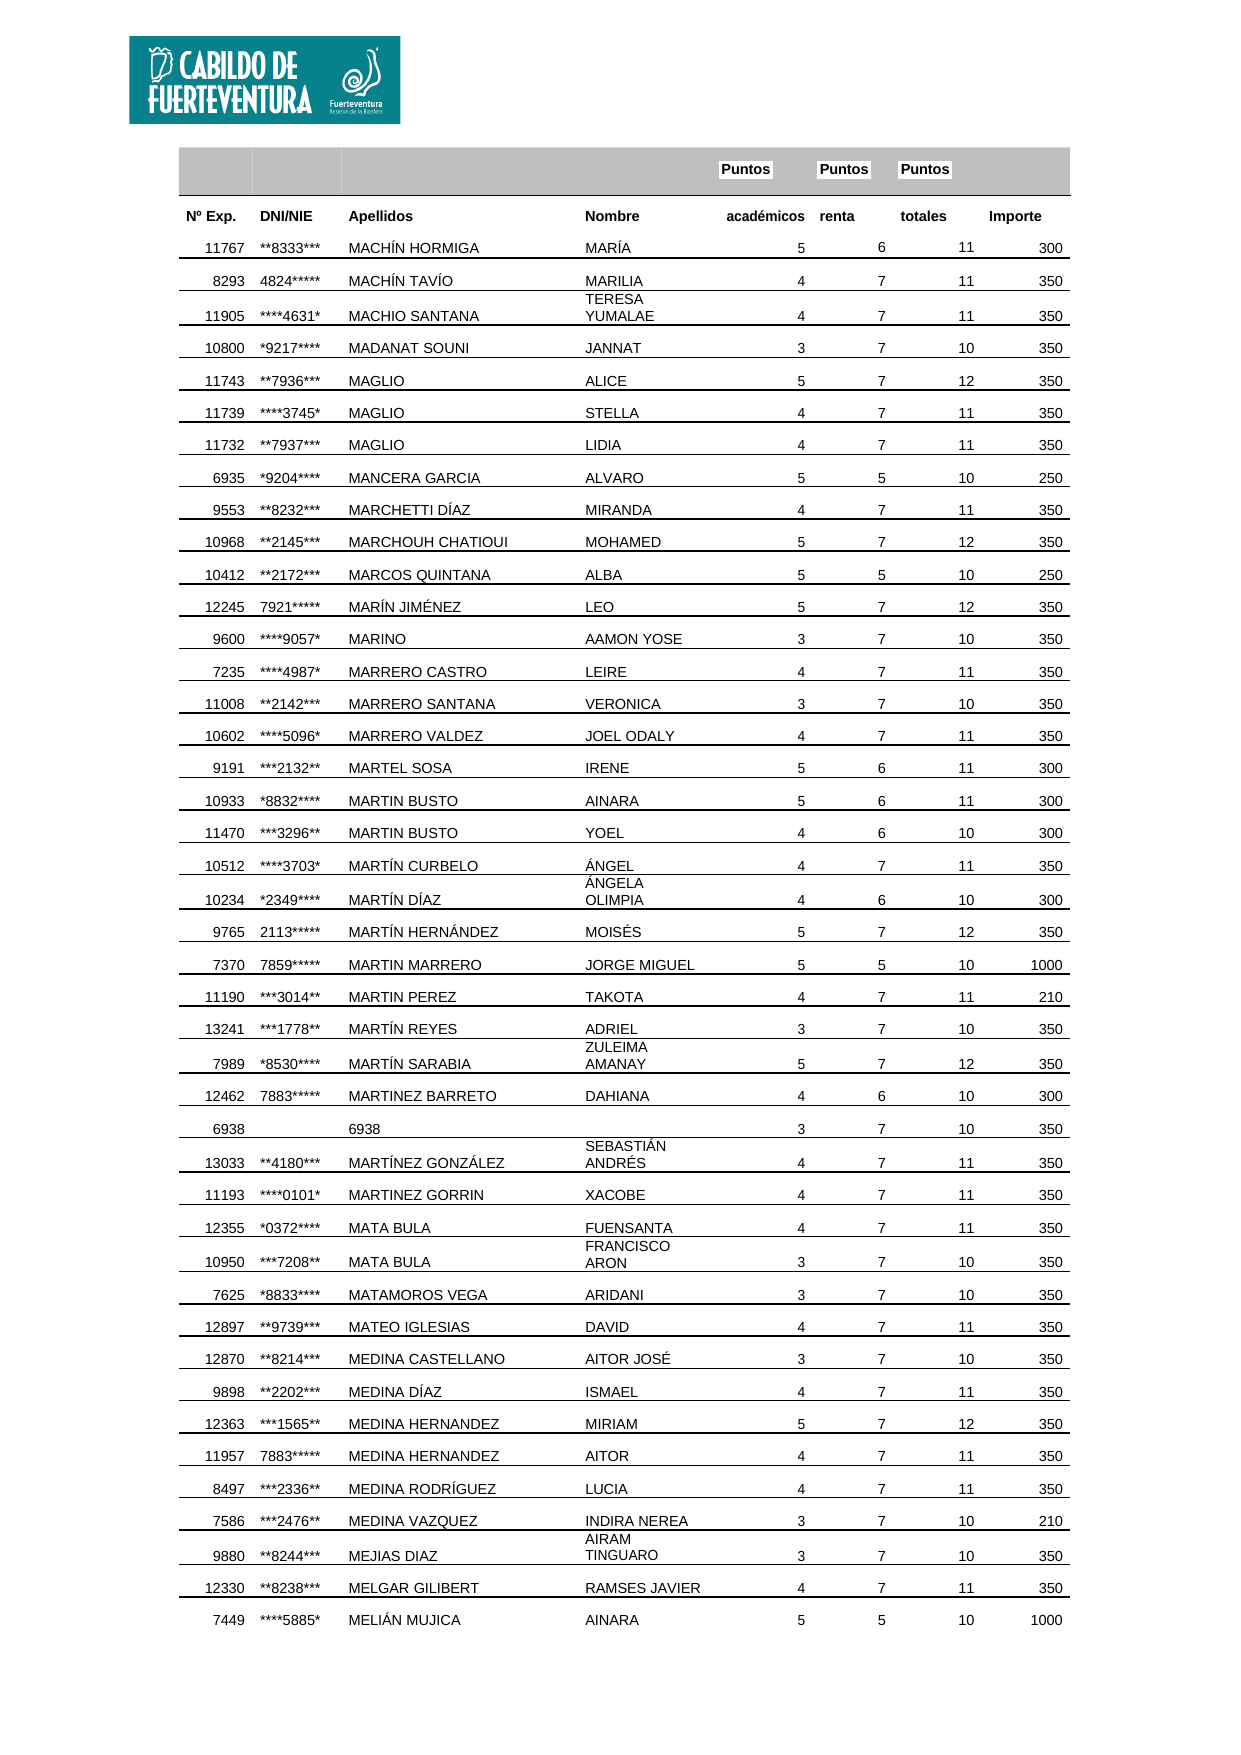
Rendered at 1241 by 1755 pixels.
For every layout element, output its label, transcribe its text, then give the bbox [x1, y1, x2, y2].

table_cell [812, 1173, 866, 1203]
table_cell MARTIN BUSTO [335, 778, 547, 809]
table_cell MARCHETTI DÍAZ [335, 487, 547, 518]
table_cell MELGAR GILIBERT [335, 1565, 547, 1596]
table_cell ÁNGELA OLIMPIA [547, 875, 711, 908]
table_cell 350 [982, 291, 1070, 324]
table_cell 350 [982, 1106, 1070, 1137]
table_cell 4 [711, 1205, 812, 1236]
table_cell MARINO [335, 617, 547, 647]
table_cell 350 [982, 1173, 1070, 1203]
table_cell MATA BULA [335, 1205, 547, 1236]
table_cell 300 [982, 875, 1070, 908]
table_cell 12330 [179, 1565, 252, 1596]
table_cell FUENSANTA [547, 1205, 711, 1236]
table_cell 10 [953, 681, 982, 712]
table_cell 350 [982, 520, 1070, 550]
table_cell **2202*** [253, 1369, 334, 1400]
table_cell RAMSES JAVIER [547, 1565, 711, 1596]
table_cell [893, 423, 953, 453]
table_cell [893, 585, 953, 615]
table_cell [812, 1039, 866, 1072]
table_cell 7 [866, 1369, 893, 1400]
table_cell 250 [982, 552, 1070, 583]
table_cell 7859***** [253, 942, 334, 973]
table_cell 7 [866, 423, 893, 453]
table_cell 13241 [179, 1007, 252, 1037]
table_header Nº Exp. 11767 [179, 213, 252, 257]
table_cell MAGLIO [335, 358, 547, 389]
table_header DNI/NIE **8333*** [253, 213, 334, 257]
table_cell [812, 875, 866, 908]
table_cell 5 [711, 1039, 812, 1072]
table_cell 7 [866, 681, 893, 712]
table_cell SEBASTIÁN ANDRÉS [547, 1138, 711, 1171]
table_cell MACHIO SANTANA [335, 291, 547, 324]
table_cell VERONICA [547, 681, 711, 712]
table_cell 6935 [179, 455, 252, 486]
table_cell [893, 1531, 953, 1564]
table_cell FRANCISCO ARON [547, 1237, 711, 1271]
table_cell [893, 1598, 953, 1637]
table_cell *2349**** [253, 875, 334, 908]
table_cell 10602 [179, 714, 252, 744]
table_cell 10 [953, 326, 982, 356]
table_cell MEJIAS DIAZ [335, 1531, 547, 1564]
table_cell 7 [866, 291, 893, 324]
table_cell [812, 1598, 866, 1637]
table_cell [893, 1466, 953, 1497]
table_cell 10 [953, 811, 982, 841]
table_cell 11 [953, 1565, 982, 1596]
table_cell 1000 [982, 1598, 1070, 1637]
table_cell 12245 [179, 585, 252, 615]
table_cell MARTÍN REYES [335, 1007, 547, 1037]
table_cell 10 [953, 1106, 982, 1137]
table_header 11 [953, 213, 982, 257]
table_cell 7 [866, 1237, 893, 1271]
table_cell [893, 1565, 953, 1596]
table_cell 7 [866, 585, 893, 615]
table_cell [893, 455, 953, 486]
table_cell [893, 910, 953, 941]
table_cell 10968 [179, 520, 252, 550]
table_cell 11008 [179, 681, 252, 712]
table_cell [812, 487, 866, 518]
table_cell 7 [866, 843, 893, 874]
table_cell [812, 975, 866, 1005]
table_cell ***2132** [253, 746, 334, 777]
table_cell 7 [866, 391, 893, 421]
table_cell 11190 [179, 975, 252, 1005]
table_cell 12870 [179, 1337, 252, 1367]
table_cell **4180*** [253, 1138, 334, 1171]
table_cell 9898 [179, 1369, 252, 1400]
table_cell [812, 423, 866, 453]
table_cell 11 [953, 1305, 982, 1335]
table_header 6 [866, 213, 893, 257]
table_cell 7 [866, 1039, 893, 1072]
table_cell 350 [982, 487, 1070, 518]
table_cell [812, 942, 866, 973]
table_cell 7 [866, 1305, 893, 1335]
table_cell 5 [711, 778, 812, 809]
table_cell 4 [711, 1434, 812, 1464]
table_cell 12363 [179, 1401, 252, 1432]
table_cell 5 [711, 746, 812, 777]
table_cell 350 [982, 1039, 1070, 1072]
table_cell MATAMOROS VEGA [335, 1272, 547, 1303]
table_cell ***1778** [253, 1007, 334, 1037]
table_cell 7 [866, 714, 893, 744]
table_cell ****0101* [253, 1173, 334, 1203]
table_cell 7449 [179, 1598, 252, 1637]
table_cell LIDIA [547, 423, 711, 453]
table_cell 3 [711, 1498, 812, 1529]
table_cell 350 [982, 1531, 1070, 1564]
table_cell MATEO IGLESIAS [335, 1305, 547, 1335]
table_cell *8530**** [253, 1039, 334, 1072]
table_cell 350 [982, 843, 1070, 874]
table_cell 11 [953, 843, 982, 874]
table_cell ALICE [547, 358, 711, 389]
table_cell 7 [866, 487, 893, 518]
table_cell [893, 1272, 953, 1303]
table_cell ****5096* [253, 714, 334, 744]
table_cell 350 [982, 358, 1070, 389]
table_cell 350 [982, 1205, 1070, 1236]
table_cell 11 [953, 1173, 982, 1203]
table_cell AIRAM TINGUARO [547, 1531, 711, 1564]
table_cell [812, 778, 866, 809]
table_cell 12897 [179, 1305, 252, 1335]
table_cell [812, 1007, 866, 1037]
table_cell 4 [711, 423, 812, 453]
table_cell 4 [711, 843, 812, 874]
table_cell [893, 1074, 953, 1104]
table_cell [812, 1401, 866, 1432]
table_cell 4 [711, 1138, 812, 1171]
table_cell 4 [711, 975, 812, 1005]
table_cell 11 [953, 1138, 982, 1171]
table_cell JOEL ODALY [547, 714, 711, 744]
table_cell 12 [953, 910, 982, 941]
table_cell [893, 358, 953, 389]
table_cell LEIRE [547, 649, 711, 680]
table_cell [893, 942, 953, 973]
table_cell TAKOTA [547, 975, 711, 1005]
table_cell 7 [866, 1205, 893, 1236]
table_cell MARTIN PEREZ [335, 975, 547, 1005]
table_cell 350 [982, 1565, 1070, 1596]
table_cell 350 [982, 1305, 1070, 1335]
table_cell 7 [866, 520, 893, 550]
table_cell AINARA [547, 1598, 711, 1637]
table_cell 9553 [179, 487, 252, 518]
table_cell TERESA YUMALAE [547, 291, 711, 324]
table_cell 6 [866, 746, 893, 777]
table_cell 350 [982, 681, 1070, 712]
table_cell 3 [711, 1237, 812, 1271]
table_cell 7 [866, 1272, 893, 1303]
table_cell [893, 746, 953, 777]
table_cell 7989 [179, 1039, 252, 1072]
table_cell 10 [953, 942, 982, 973]
table_cell 7883***** [253, 1434, 334, 1464]
table_cell 4 [711, 1466, 812, 1497]
table_cell 11 [953, 1434, 982, 1464]
table_cell 12355 [179, 1205, 252, 1236]
table_cell 10 [953, 1337, 982, 1367]
table_cell AITOR JOSÉ [547, 1337, 711, 1367]
table_cell 4 [711, 1173, 812, 1203]
table_cell ***2336** [253, 1466, 334, 1497]
table_cell 7 [866, 1565, 893, 1596]
table_cell ARIDANI [547, 1272, 711, 1303]
table_cell 5 [711, 585, 812, 615]
table_cell 5 [711, 942, 812, 973]
table_cell [893, 259, 953, 289]
table_cell 10 [953, 552, 982, 583]
table_cell 10933 [179, 778, 252, 809]
table_cell 10 [953, 1007, 982, 1037]
table_cell ****5885* [253, 1598, 334, 1637]
table_cell ***1565** [253, 1401, 334, 1432]
table_cell [812, 585, 866, 615]
table_cell 4 [711, 291, 812, 324]
table_cell [253, 1106, 334, 1137]
table_cell INDIRA NEREA [547, 1498, 711, 1529]
table_cell 11 [953, 1466, 982, 1497]
table_cell MARTÍN HERNÁNDEZ [335, 910, 547, 941]
table_cell 7 [866, 1106, 893, 1137]
table_cell 11 [953, 714, 982, 744]
table_cell MARCOS QUINTANA [335, 552, 547, 583]
table_cell [893, 291, 953, 324]
table_cell 7883***** [253, 1074, 334, 1104]
table_cell 10 [953, 1237, 982, 1271]
table_cell 300 [982, 746, 1070, 777]
table_cell 9880 [179, 1531, 252, 1564]
table_cell 10 [953, 875, 982, 908]
table_cell ÁNGEL [547, 843, 711, 874]
table_cell [893, 875, 953, 908]
table_cell 7 [866, 1498, 893, 1529]
table_cell 11732 [179, 423, 252, 453]
table_cell ADRIEL [547, 1007, 711, 1037]
table_cell 11905 [179, 291, 252, 324]
table_cell 9191 [179, 746, 252, 777]
table_cell AINARA [547, 778, 711, 809]
table_cell ***3296** [253, 811, 334, 841]
table_cell [893, 552, 953, 583]
table_cell 350 [982, 1466, 1070, 1497]
table_header Importe 300 [982, 213, 1070, 257]
table_cell [893, 843, 953, 874]
table_cell **9739*** [253, 1305, 334, 1335]
table_cell MEDINA CASTELLANO [335, 1337, 547, 1367]
table_cell 7 [866, 1401, 893, 1432]
table_cell 350 [982, 259, 1070, 289]
table_cell [812, 391, 866, 421]
table_cell [893, 1039, 953, 1072]
table_cell [547, 1106, 711, 1137]
table_header renta [812, 213, 866, 257]
table_cell 12 [953, 520, 982, 550]
table_cell 5 [711, 910, 812, 941]
table_cell 7 [866, 1531, 893, 1564]
table_cell 11 [953, 778, 982, 809]
table_cell MARRERO VALDEZ [335, 714, 547, 744]
table_cell [812, 1074, 866, 1104]
table_cell 11743 [179, 358, 252, 389]
table_cell 4 [711, 259, 812, 289]
table_cell 7 [866, 975, 893, 1005]
table_cell 6 [866, 811, 893, 841]
table_cell 11470 [179, 811, 252, 841]
table_cell 7921***** [253, 585, 334, 615]
table_cell IRENE [547, 746, 711, 777]
table_header Apellidos MACHÍN HORMIGA [335, 213, 547, 257]
table_cell 6938 [335, 1106, 547, 1137]
table_cell 11957 [179, 1434, 252, 1464]
table_cell *9217**** [253, 326, 334, 356]
table_cell 11 [953, 1369, 982, 1400]
table_cell [893, 811, 953, 841]
table_cell 3 [711, 681, 812, 712]
table_cell MAGLIO [335, 423, 547, 453]
table_cell [893, 1237, 953, 1271]
table_cell 350 [982, 1272, 1070, 1303]
table_cell [893, 520, 953, 550]
table_cell 210 [982, 975, 1070, 1005]
table_cell 7 [866, 1007, 893, 1037]
table_cell 7 [866, 649, 893, 680]
table_cell ALBA [547, 552, 711, 583]
table_cell [893, 975, 953, 1005]
table_cell 5 [711, 552, 812, 583]
table_cell [812, 617, 866, 647]
table_cell MARTIN BUSTO [335, 811, 547, 841]
table_cell 10 [953, 1598, 982, 1637]
table_cell MARTÍN DÍAZ [335, 875, 547, 908]
table_cell 11193 [179, 1173, 252, 1203]
table_cell [893, 1369, 953, 1400]
table_cell MIRIAM [547, 1401, 711, 1432]
table_cell 5 [866, 455, 893, 486]
table_cell YOEL [547, 811, 711, 841]
table_cell 7 [866, 1434, 893, 1464]
table_cell [812, 1205, 866, 1236]
table_cell [812, 649, 866, 680]
table_cell [893, 1106, 953, 1137]
table_cell [812, 1305, 866, 1335]
table_cell ISMAEL [547, 1369, 711, 1400]
table_cell 7 [866, 1337, 893, 1367]
table_cell MOHAMED [547, 520, 711, 550]
table_cell 5 [711, 1598, 812, 1637]
table_cell [812, 326, 866, 356]
table_cell 4 [711, 391, 812, 421]
table_cell MARTÍN SARABIA [335, 1039, 547, 1072]
table_header Nombre MARÍA [547, 213, 711, 257]
table_cell 11 [953, 423, 982, 453]
table_cell 5 [866, 1598, 893, 1637]
table_cell [812, 1106, 866, 1137]
table_cell 4824***** [253, 259, 334, 289]
table_cell 350 [982, 391, 1070, 421]
table_cell **8244*** [253, 1531, 334, 1564]
table_cell 300 [982, 811, 1070, 841]
table_cell 10 [953, 455, 982, 486]
table_cell MOISÉS [547, 910, 711, 941]
table_cell ALVARO [547, 455, 711, 486]
table_cell MARRERO CASTRO [335, 649, 547, 680]
table_cell MADANAT SOUNI [335, 326, 547, 356]
table_cell 350 [982, 1369, 1070, 1400]
table_cell 11 [953, 649, 982, 680]
table_cell 3 [711, 1337, 812, 1367]
table_cell **8214*** [253, 1337, 334, 1367]
table_cell 9600 [179, 617, 252, 647]
table_cell MEDINA RODRÍGUEZ [335, 1466, 547, 1497]
table_cell 12 [953, 358, 982, 389]
table_cell [812, 1138, 866, 1171]
table_cell MARTINEZ GORRIN [335, 1173, 547, 1203]
table_cell 10 [953, 1272, 982, 1303]
table_cell [812, 1498, 866, 1529]
table_cell MELIÁN MUJICA [335, 1598, 547, 1637]
table_cell 4 [711, 1565, 812, 1596]
table_cell 6938 [179, 1106, 252, 1137]
table_cell [893, 1305, 953, 1335]
table_cell [812, 455, 866, 486]
table_cell 7 [866, 1466, 893, 1497]
table_cell 6 [866, 778, 893, 809]
table_cell [893, 1007, 953, 1037]
table_cell 3 [711, 1531, 812, 1564]
table_cell 5 [866, 552, 893, 583]
table_cell 10234 [179, 875, 252, 908]
table_cell [812, 1237, 866, 1271]
table_cell MARTÍN CURBELO [335, 843, 547, 874]
table_cell 250 [982, 455, 1070, 486]
table_cell 210 [982, 1498, 1070, 1529]
table_cell 5 [866, 942, 893, 973]
table_cell 7370 [179, 942, 252, 973]
table_cell 350 [982, 1401, 1070, 1432]
table_cell 1000 [982, 942, 1070, 973]
table_cell MAGLIO [335, 391, 547, 421]
table_cell LUCIA [547, 1466, 711, 1497]
table_cell [893, 1434, 953, 1464]
table_cell **8232*** [253, 487, 334, 518]
table_cell [893, 326, 953, 356]
table_cell 4 [711, 1369, 812, 1400]
table_cell 7 [866, 1173, 893, 1203]
table_cell 7625 [179, 1272, 252, 1303]
table_cell MARTINEZ BARRETO [335, 1074, 547, 1104]
table_cell [812, 1434, 866, 1464]
table_cell ***3014** [253, 975, 334, 1005]
table_cell 12462 [179, 1074, 252, 1104]
table_cell 350 [982, 910, 1070, 941]
table_cell MEDINA HERNANDEZ [335, 1401, 547, 1432]
table_cell 7 [866, 910, 893, 941]
table_cell 4 [711, 649, 812, 680]
table_cell MEDINA VAZQUEZ [335, 1498, 547, 1529]
table_cell MARCHOUH CHATIOUI [335, 520, 547, 550]
table_cell [812, 291, 866, 324]
table_cell [893, 649, 953, 680]
table_cell 350 [982, 649, 1070, 680]
table_cell 4 [711, 1074, 812, 1104]
table_cell MARILIA [547, 259, 711, 289]
table_cell STELLA [547, 391, 711, 421]
table_cell 5 [711, 358, 812, 389]
table_cell [812, 1531, 866, 1564]
table_cell 4 [711, 714, 812, 744]
table_cell 10 [953, 1531, 982, 1564]
table_cell MEDINA DÍAZ [335, 1369, 547, 1400]
table_cell 10950 [179, 1237, 252, 1271]
table_cell [812, 681, 866, 712]
table_cell 6 [866, 875, 893, 908]
table_cell MEDINA HERNANDEZ [335, 1434, 547, 1464]
table_cell 11739 [179, 391, 252, 421]
table_cell [893, 1173, 953, 1203]
table_cell 4 [711, 811, 812, 841]
table_cell 8497 [179, 1466, 252, 1497]
table_header académicos 5 [711, 213, 812, 257]
table_cell 3 [711, 1272, 812, 1303]
table_cell DAVID [547, 1305, 711, 1335]
table_cell 11 [953, 259, 982, 289]
table_cell [893, 1205, 953, 1236]
table_cell MARRERO SANTANA [335, 681, 547, 712]
table_cell [893, 487, 953, 518]
table_cell 2113***** [253, 910, 334, 941]
table_cell 9765 [179, 910, 252, 941]
table_cell JANNAT [547, 326, 711, 356]
table_cell [893, 681, 953, 712]
table_cell [893, 1337, 953, 1367]
table_cell 11 [953, 487, 982, 518]
table_cell 11 [953, 391, 982, 421]
table_cell 5 [711, 520, 812, 550]
table_cell 10512 [179, 843, 252, 874]
table_cell [893, 1138, 953, 1171]
table_cell XACOBE [547, 1173, 711, 1203]
table_cell [893, 391, 953, 421]
table_cell [812, 552, 866, 583]
table_cell AAMON YOSE [547, 617, 711, 647]
table_cell 6 [866, 1074, 893, 1104]
table_cell 7 [866, 326, 893, 356]
table_cell 11 [953, 291, 982, 324]
table_cell [893, 714, 953, 744]
table_cell 10412 [179, 552, 252, 583]
table_cell [893, 617, 953, 647]
table_cell 350 [982, 423, 1070, 453]
table_cell 12 [953, 585, 982, 615]
table_cell 350 [982, 326, 1070, 356]
table_cell ****9057* [253, 617, 334, 647]
table_cell [812, 1337, 866, 1367]
table_cell [812, 811, 866, 841]
table_cell [812, 1272, 866, 1303]
table_cell LEO [547, 585, 711, 615]
table_cell **7937*** [253, 423, 334, 453]
table_cell JORGE MIGUEL [547, 942, 711, 973]
table_cell 300 [982, 1074, 1070, 1104]
table_cell **8238*** [253, 1565, 334, 1596]
table_cell 11 [953, 975, 982, 1005]
table_cell *8833**** [253, 1272, 334, 1303]
table_cell 11 [953, 1205, 982, 1236]
table_cell MARÍN JIMÉNEZ [335, 585, 547, 615]
table_cell 3 [711, 326, 812, 356]
table_cell 5 [711, 455, 812, 486]
table_cell **2172*** [253, 552, 334, 583]
table_cell 4 [711, 487, 812, 518]
table_cell [812, 843, 866, 874]
table_cell [812, 746, 866, 777]
table_cell 350 [982, 617, 1070, 647]
table_cell 11 [953, 746, 982, 777]
table_cell ****3745* [253, 391, 334, 421]
table_cell MARTEL SOSA [335, 746, 547, 777]
table_cell 7 [866, 1138, 893, 1171]
table_cell 7586 [179, 1498, 252, 1529]
table_cell *0372**** [253, 1205, 334, 1236]
table_cell ****4631* [253, 291, 334, 324]
table_cell 5 [711, 1401, 812, 1432]
table_cell MIRANDA [547, 487, 711, 518]
table_cell ****3703* [253, 843, 334, 874]
table_cell 350 [982, 585, 1070, 615]
table_cell 7 [866, 617, 893, 647]
table_cell AITOR [547, 1434, 711, 1464]
table_cell 10 [953, 1498, 982, 1529]
table_cell 300 [982, 778, 1070, 809]
table_cell [812, 1565, 866, 1596]
table_cell [812, 910, 866, 941]
table_cell 350 [982, 1434, 1070, 1464]
table_cell 350 [982, 1237, 1070, 1271]
table_cell 10 [953, 1074, 982, 1104]
table_cell 7 [866, 259, 893, 289]
table_cell 7235 [179, 649, 252, 680]
table_cell 350 [982, 1007, 1070, 1037]
table_cell [812, 1369, 866, 1400]
table_cell 4 [711, 1305, 812, 1335]
table_cell **2145*** [253, 520, 334, 550]
table_cell *8832**** [253, 778, 334, 809]
table_cell 350 [982, 714, 1070, 744]
table_cell **7936*** [253, 358, 334, 389]
table_cell 3 [711, 1007, 812, 1037]
table_cell MARTIN MARRERO [335, 942, 547, 973]
table_cell 3 [711, 1106, 812, 1137]
table_cell *9204**** [253, 455, 334, 486]
table_cell 7 [866, 358, 893, 389]
table_cell 10 [953, 617, 982, 647]
table_cell 3 [711, 617, 812, 647]
table_cell [812, 1466, 866, 1497]
table_cell [893, 778, 953, 809]
table_cell 10800 [179, 326, 252, 356]
table_cell MACHÍN TAVÍO [335, 259, 547, 289]
table_cell ***7208** [253, 1237, 334, 1271]
table_cell ***2476** [253, 1498, 334, 1529]
table_cell DAHIANA [547, 1074, 711, 1104]
table_cell MARTÍNEZ GONZÁLEZ [335, 1138, 547, 1171]
table_cell 13033 [179, 1138, 252, 1171]
table_cell [812, 520, 866, 550]
table_header totales [893, 213, 953, 257]
table_cell [812, 358, 866, 389]
table_cell [893, 1498, 953, 1529]
table_cell 350 [982, 1337, 1070, 1367]
table_cell 8293 [179, 259, 252, 289]
table_cell ZULEIMA AMANAY [547, 1039, 711, 1072]
table_cell [812, 259, 866, 289]
table_cell 12 [953, 1039, 982, 1072]
table_cell ****4987* [253, 649, 334, 680]
table_cell MANCERA GARCIA [335, 455, 547, 486]
table_cell MATA BULA [335, 1237, 547, 1271]
table_cell 12 [953, 1401, 982, 1432]
table_cell 4 [711, 875, 812, 908]
table_cell [812, 714, 866, 744]
table_cell **2142*** [253, 681, 334, 712]
table_cell [893, 1401, 953, 1432]
table_cell 350 [982, 1138, 1070, 1171]
